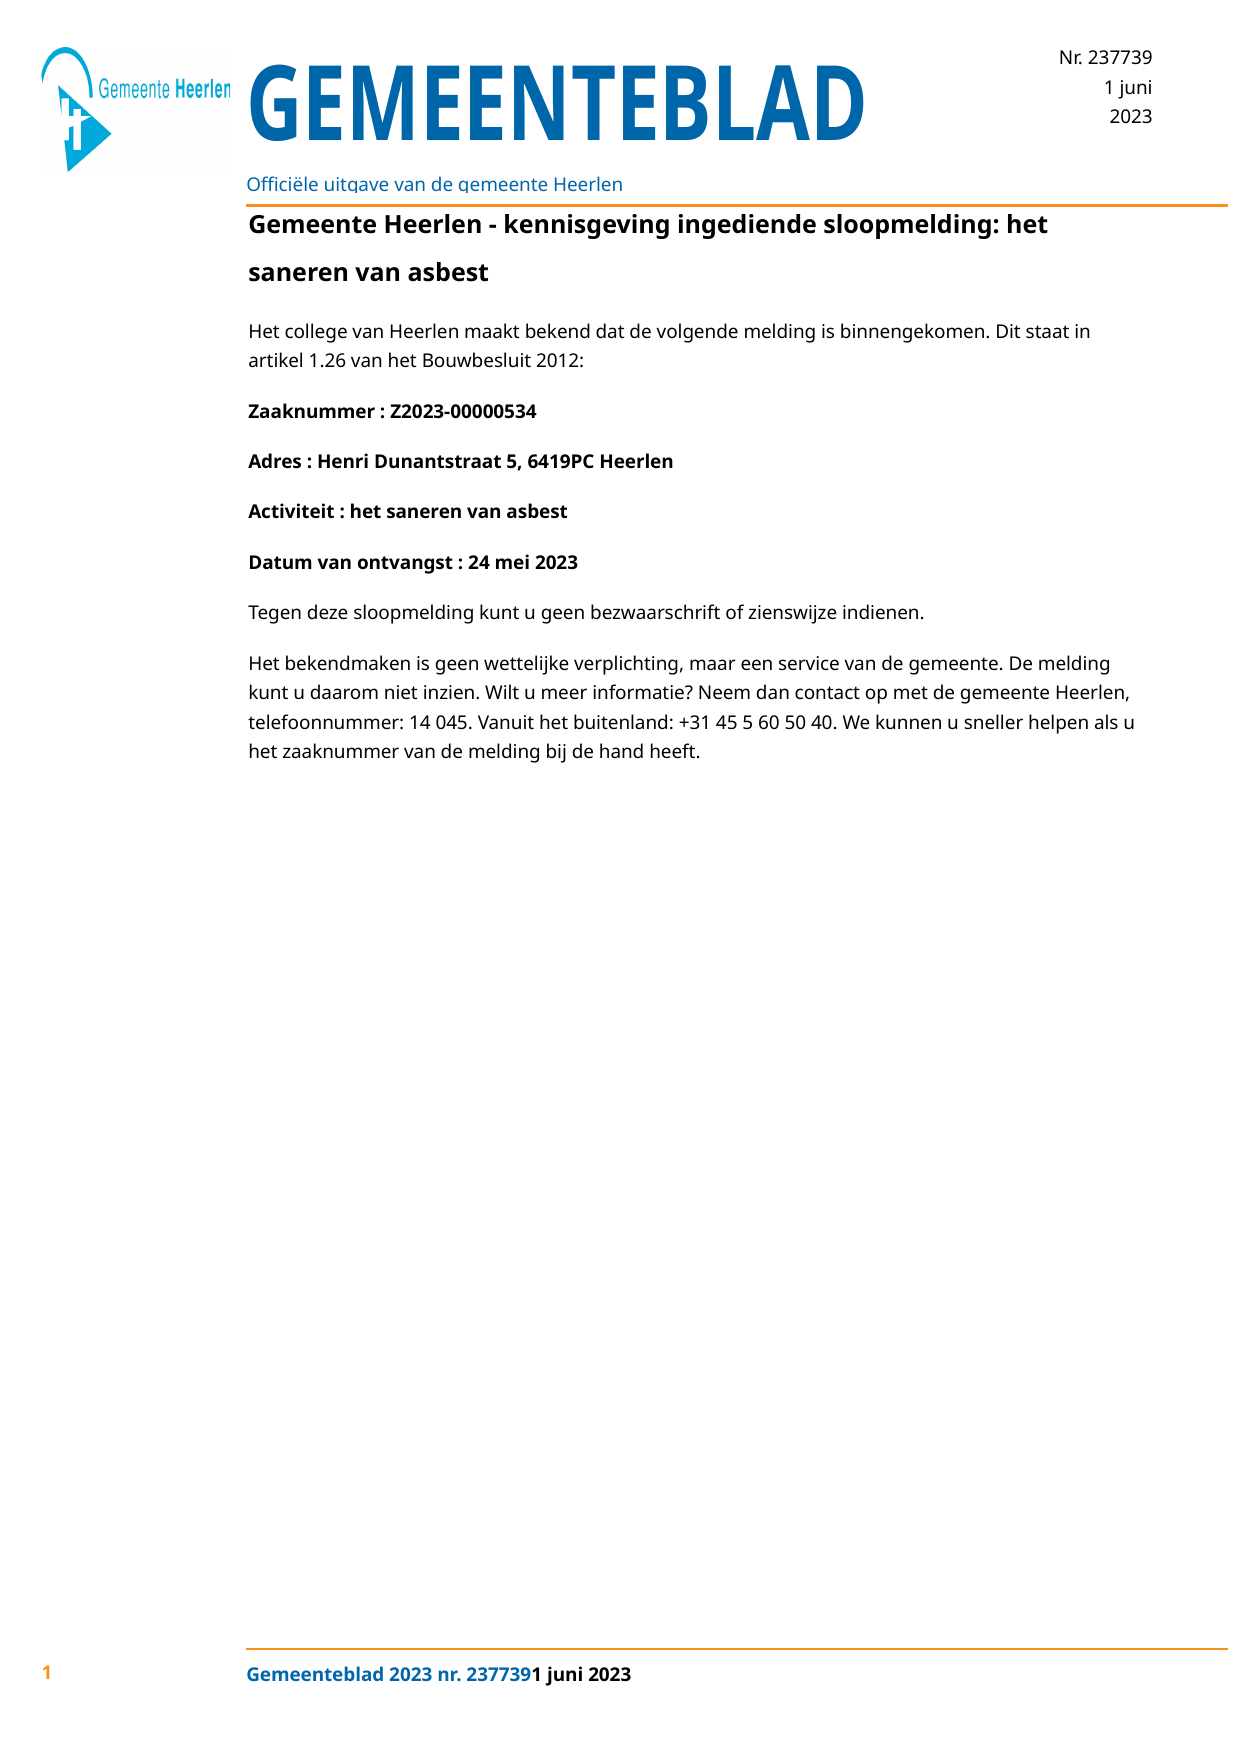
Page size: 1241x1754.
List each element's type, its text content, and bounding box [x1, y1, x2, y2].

text Activiteit : het saneren van asbest [248, 499, 1152, 524]
text Tegen deze sloopmelding kunt u geen bezwaarschrift of zienswijze indienen. [248, 599, 1152, 625]
picture [41, 47, 231, 172]
text Datum van ontvangst : 24 mei 2023 [248, 549, 1152, 575]
text Adres : Henri Dunantstraat 5, 6419PC Heerlen [248, 448, 1152, 474]
text Het college van Heerlen maakt bekend dat de volgende melding is binnengekomen. Dit staat in artikel 1.26 van het Bouwbesluit 2012: [248, 318, 1152, 373]
text Gemeente Heerlen - kennisgeving ingediende sloopmelding: het saneren van asbest [248, 207, 1152, 288]
text Zaaknummer : Z2023-00000534 [248, 398, 1152, 424]
text Het bekendmaken is geen wettelijke verplichting, maar een service van de gemeente. De melding kunt u daarom niet inzien. Wilt u meer informatie? Neem dan contact op met de gemeente Heerlen, telefoonnummer: 14 045. Vanuit het buitenland: +31 45 5 60 50 40. We kunnen u sneller helpen als u het zaaknummer van de melding bij de hand heeft. [248, 650, 1152, 764]
picture [41, 47, 59, 70]
